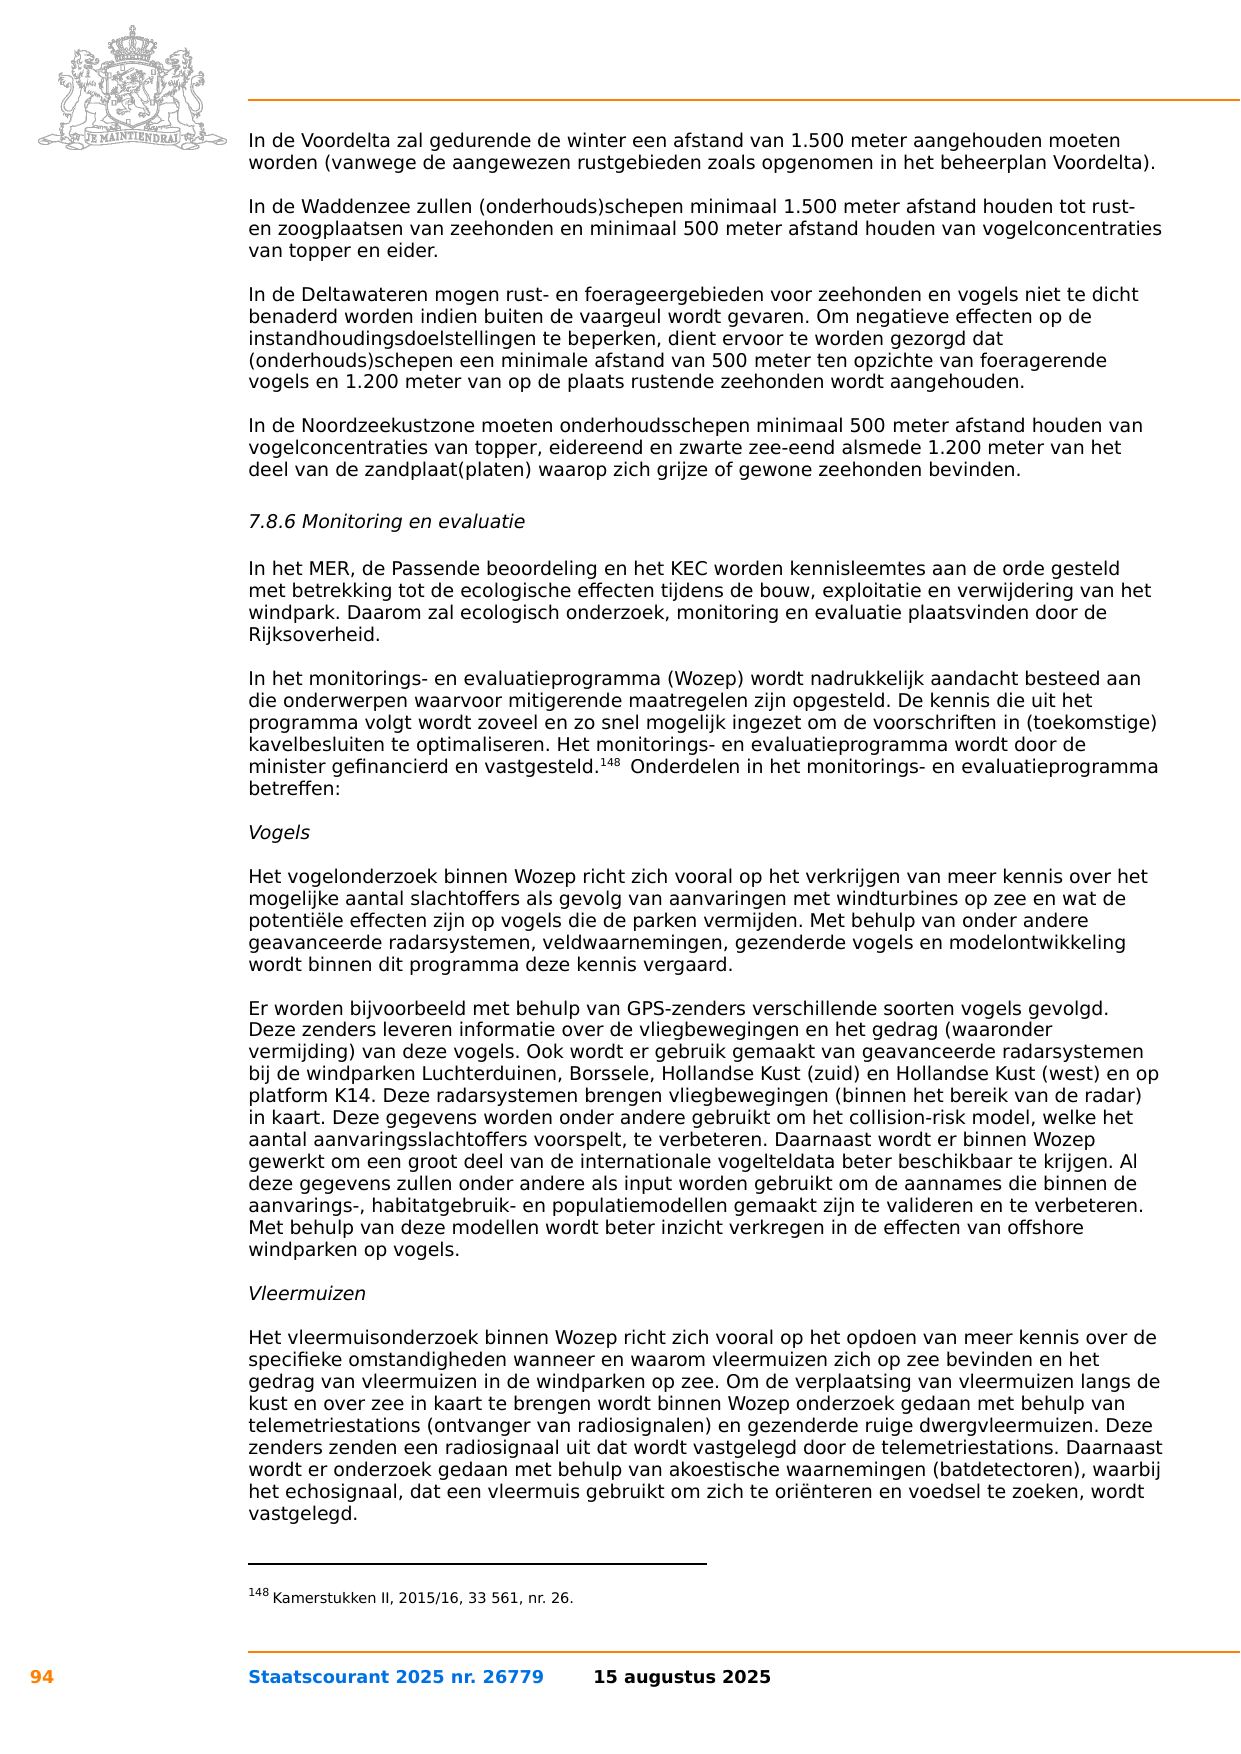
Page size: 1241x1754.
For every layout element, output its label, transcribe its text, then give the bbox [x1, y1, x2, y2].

text In de Waddenzee zullen (onderhouds)schepen minimaal 1.500 meter afstand houden tot rust- en zoogplaatsen van zeehonden en minimaal 500 meter afstand houden van vogelconcentraties van topper en eider. [248, 196, 1163, 262]
picture [38, 25, 227, 150]
subtitle Vogels [248, 822, 1163, 844]
subtitle Vleermuizen [248, 1283, 1163, 1305]
text In de Deltawateren mogen rust- en foerageergebieden voor zeehonden en vogels niet te dicht benaderd worden indien buiten de vaargeul wordt gevaren. Om negatieve effecten op de instandhoudingsdoelstellingen te beperken, dient ervoor te worden gezorgd dat (onderhouds)schepen een minimale afstand van 500 meter ten opzichte van foeragerende vogels en 1.200 meter van op de plaats rustende zeehonden wordt aangehouden. [248, 283, 1163, 393]
subtitle 7.8.6 Monitoring en evaluatie [248, 511, 1163, 533]
text In de Noordzeekustzone moeten onderhoudsschepen minimaal 500 meter afstand houden van vogelconcentraties van topper, eidereend en zwarte zee-eend alsmede 1.200 meter van het deel van de zandplaat(platen) waarop zich grijze of gewone zeehonden bevinden. [248, 415, 1163, 481]
text Kamerstukken II, 2015/16, 33 561, nr. 26. [248, 1586, 1163, 1608]
text In de Voordelta zal gedurende de winter een afstand van 1.500 meter aangehouden moeten worden (vanwege de aangewezen rustgebieden zoals opgenomen in het beheerplan Voordelta). [248, 130, 1163, 174]
text In het monitorings- en evaluatieprogramma (Wozep) wordt nadrukkelijk aandacht besteed aan die onderwerpen waarvoor mitigerende maatregelen zijn opgesteld. De kennis die uit het programma volgt wordt zoveel en zo snel mogelijk ingezet om de voorschriften in (toekomstige) kavelbesluiten te optimaliseren. Het monitorings- en evaluatieprogramma wordt door de minister gefinancierd en vastgesteld. Onderdelen in het monitorings- en evaluatieprogramma betreffen: [248, 668, 1163, 800]
text Het vogelonderzoek binnen Wozep richt zich vooral op het verkrijgen van meer kennis over het mogelijke aantal slachtoffers als gevolg van aanvaringen met windturbines op zee en wat de potentiële effecten zijn op vogels die de parken vermijden. Met behulp van onder andere geavanceerde radarsystemen, veldwaarnemingen, gezenderde vogels en modelontwikkeling wordt binnen dit programma deze kennis vergaard. [248, 866, 1163, 976]
text Het vleermuisonderzoek binnen Wozep richt zich vooral op het opdoen van meer kennis over de specifieke omstandigheden wanneer en waarom vleermuizen zich op zee bevinden en het gedrag van vleermuizen in de windparken op zee. Om de verplaatsing van vleermuizen langs de kust en over zee in kaart te brengen wordt binnen Wozep onderzoek gedaan met behulp van telemetriestations (ontvanger van radiosignalen) en gezenderde ruige dwergvleermuizen. Deze zenders zenden een radiosignaal uit dat wordt vastgelegd door de telemetriestations. Daarnaast wordt er onderzoek gedaan met behulp van akoestische waarnemingen (batdetectoren), waarbij het echosignaal, dat een vleermuis gebruikt om zich te oriënteren en voedsel te zoeken, wordt vastgelegd. [248, 1327, 1163, 1525]
text In het MER, de Passende beoordeling en het KEC worden kennisleemtes aan de orde gesteld met betrekking tot de ecologische effecten tijdens de bouw, exploitatie en verwijdering van het windpark. Daarom zal ecologisch onderzoek, monitoring en evaluatie plaatsvinden door de Rijksoverheid. [248, 558, 1163, 646]
text Er worden bijvoorbeeld met behulp van GPS-zenders verschillende soorten vogels gevolgd. Deze zenders leveren informatie over de vliegbewegingen en het gedrag (waaronder vermijding) van deze vogels. Ook wordt er gebruik gemaakt van geavanceerde radarsystemen bij de windparken Luchterduinen, Borssele, Hollandse Kust (zuid) en Hollandse Kust (west) en op platform K14. Deze radarsystemen brengen vliegbewegingen (binnen het bereik van de radar) in kaart. Deze gegevens worden onder andere gebruikt om het collision-risk model, welke het aantal aanvaringsslachtoffers voorspelt, te verbeteren. Daarnaast wordt er binnen Wozep gewerkt om een groot deel van de internationale vogelteldata beter beschikbaar te krijgen. Al deze gegevens zullen onder andere als input worden gebruikt om de aannames die binnen de aanvarings-, habitatgebruik- en populatiemodellen gemaakt zijn te valideren en te verbeteren. Met behulp van deze modellen wordt beter inzicht verkregen in de effecten van offshore windparken op vogels. [248, 997, 1163, 1261]
